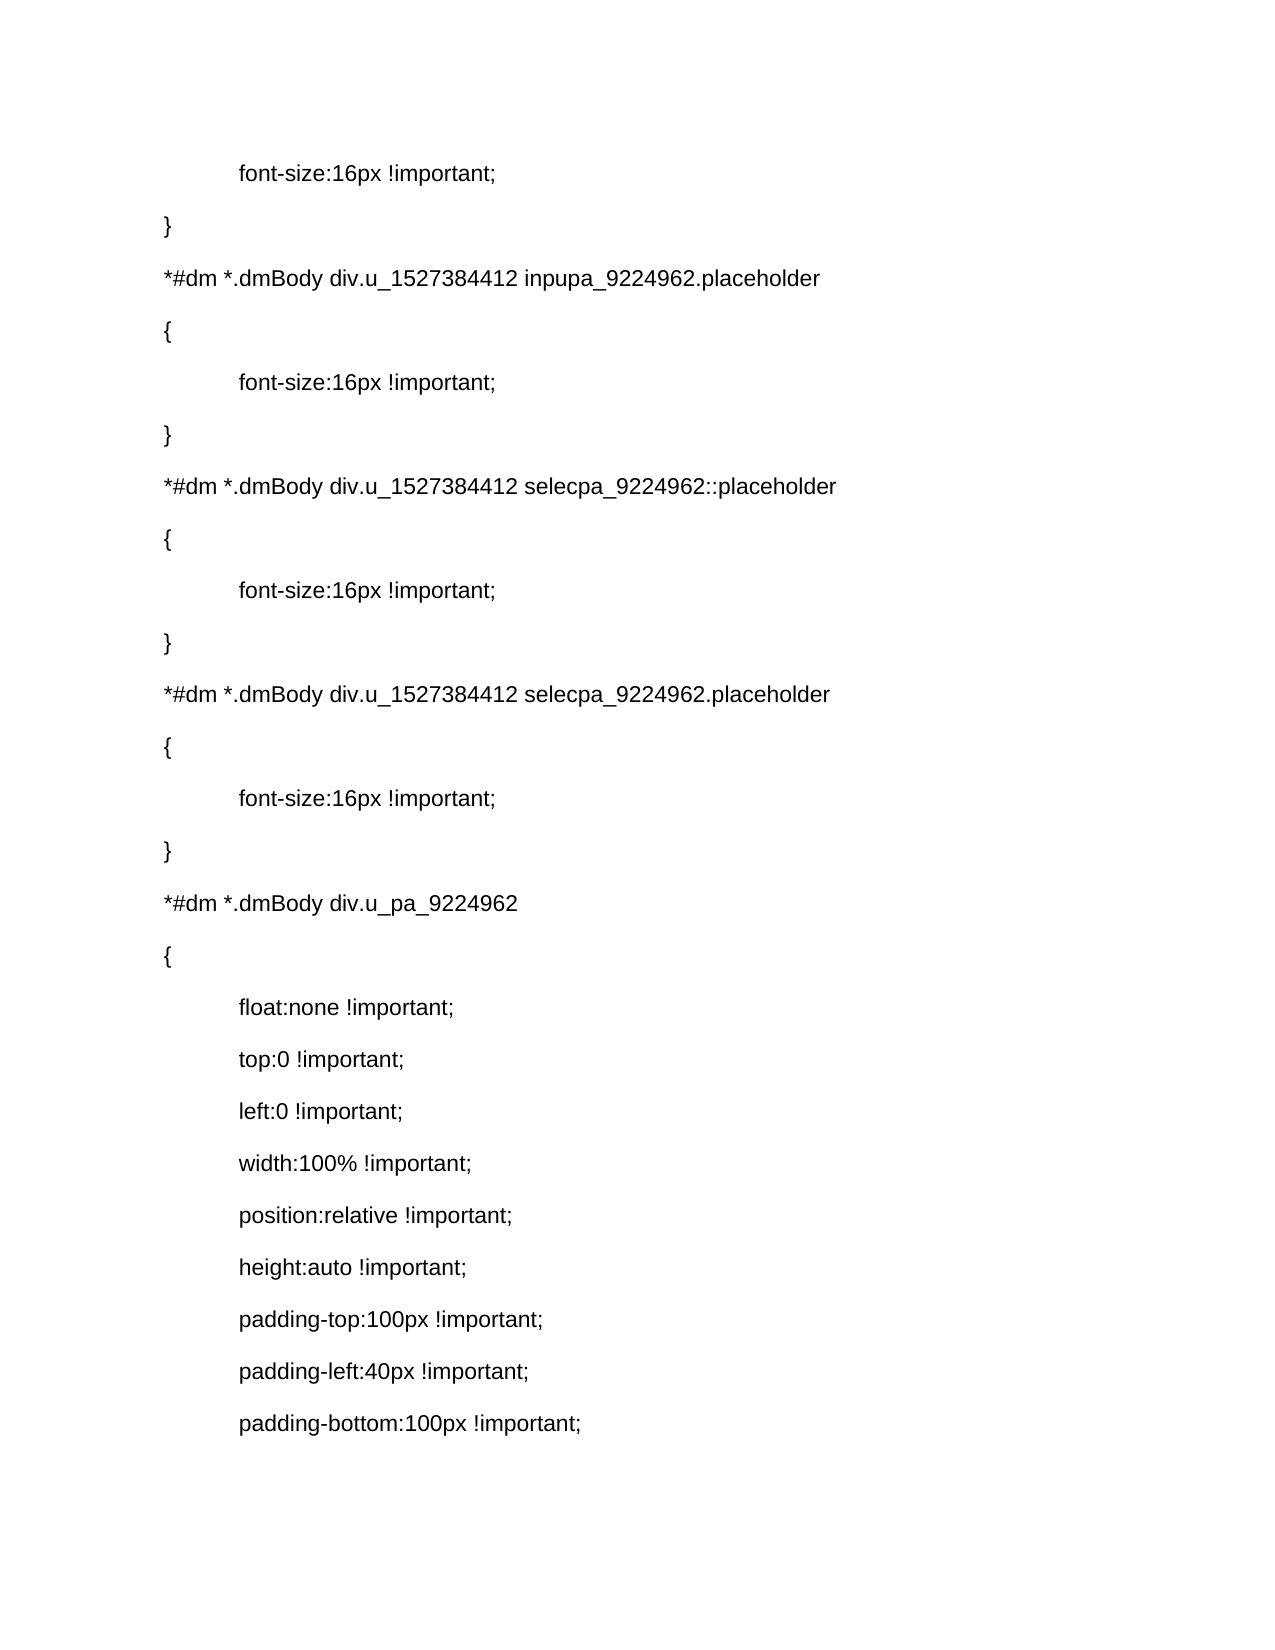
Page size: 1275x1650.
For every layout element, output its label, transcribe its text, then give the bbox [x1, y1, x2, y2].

table_cell } [153, 410, 1125, 462]
table_cell left:0 !important; [153, 1088, 1125, 1139]
table_cell *#dm *.dmBody div.u_1527384412 selecpa_9224962::placeholder [153, 463, 1125, 514]
table_cell *#dm *.dmBody div.u_1527384412 inpupa_9224962.placeholder [153, 254, 1125, 306]
table_cell { [153, 931, 1125, 983]
table_cell } [153, 827, 1125, 879]
table_cell padding-bottom:100px !important; [153, 1400, 1125, 1452]
table_cell height:auto !important; [153, 1244, 1125, 1296]
table_cell { [153, 306, 1125, 358]
table_cell font-size:16px !important; [153, 150, 1125, 202]
table_cell *#dm *.dmBody div.u_1527384412 selecpa_9224962.placeholder [153, 671, 1125, 723]
table_cell padding-left:40px !important; [153, 1348, 1125, 1400]
table_cell font-size:16px !important; [153, 358, 1125, 410]
table_cell { [153, 723, 1125, 775]
table_cell *#dm *.dmBody div.u_pa_9224962 [153, 879, 1125, 931]
table_cell width:100% !important; [153, 1140, 1125, 1192]
table_cell float:none !important; [153, 983, 1125, 1035]
table_cell font-size:16px !important; [153, 775, 1125, 827]
table_cell } [153, 202, 1125, 254]
table_cell position:relative !important; [153, 1192, 1125, 1244]
table_cell { [153, 515, 1125, 567]
table_cell font-size:16px !important; [153, 567, 1125, 619]
table_cell padding-top:100px !important; [153, 1296, 1125, 1348]
table_cell top:0 !important; [153, 1035, 1125, 1087]
table_cell } [153, 619, 1125, 671]
